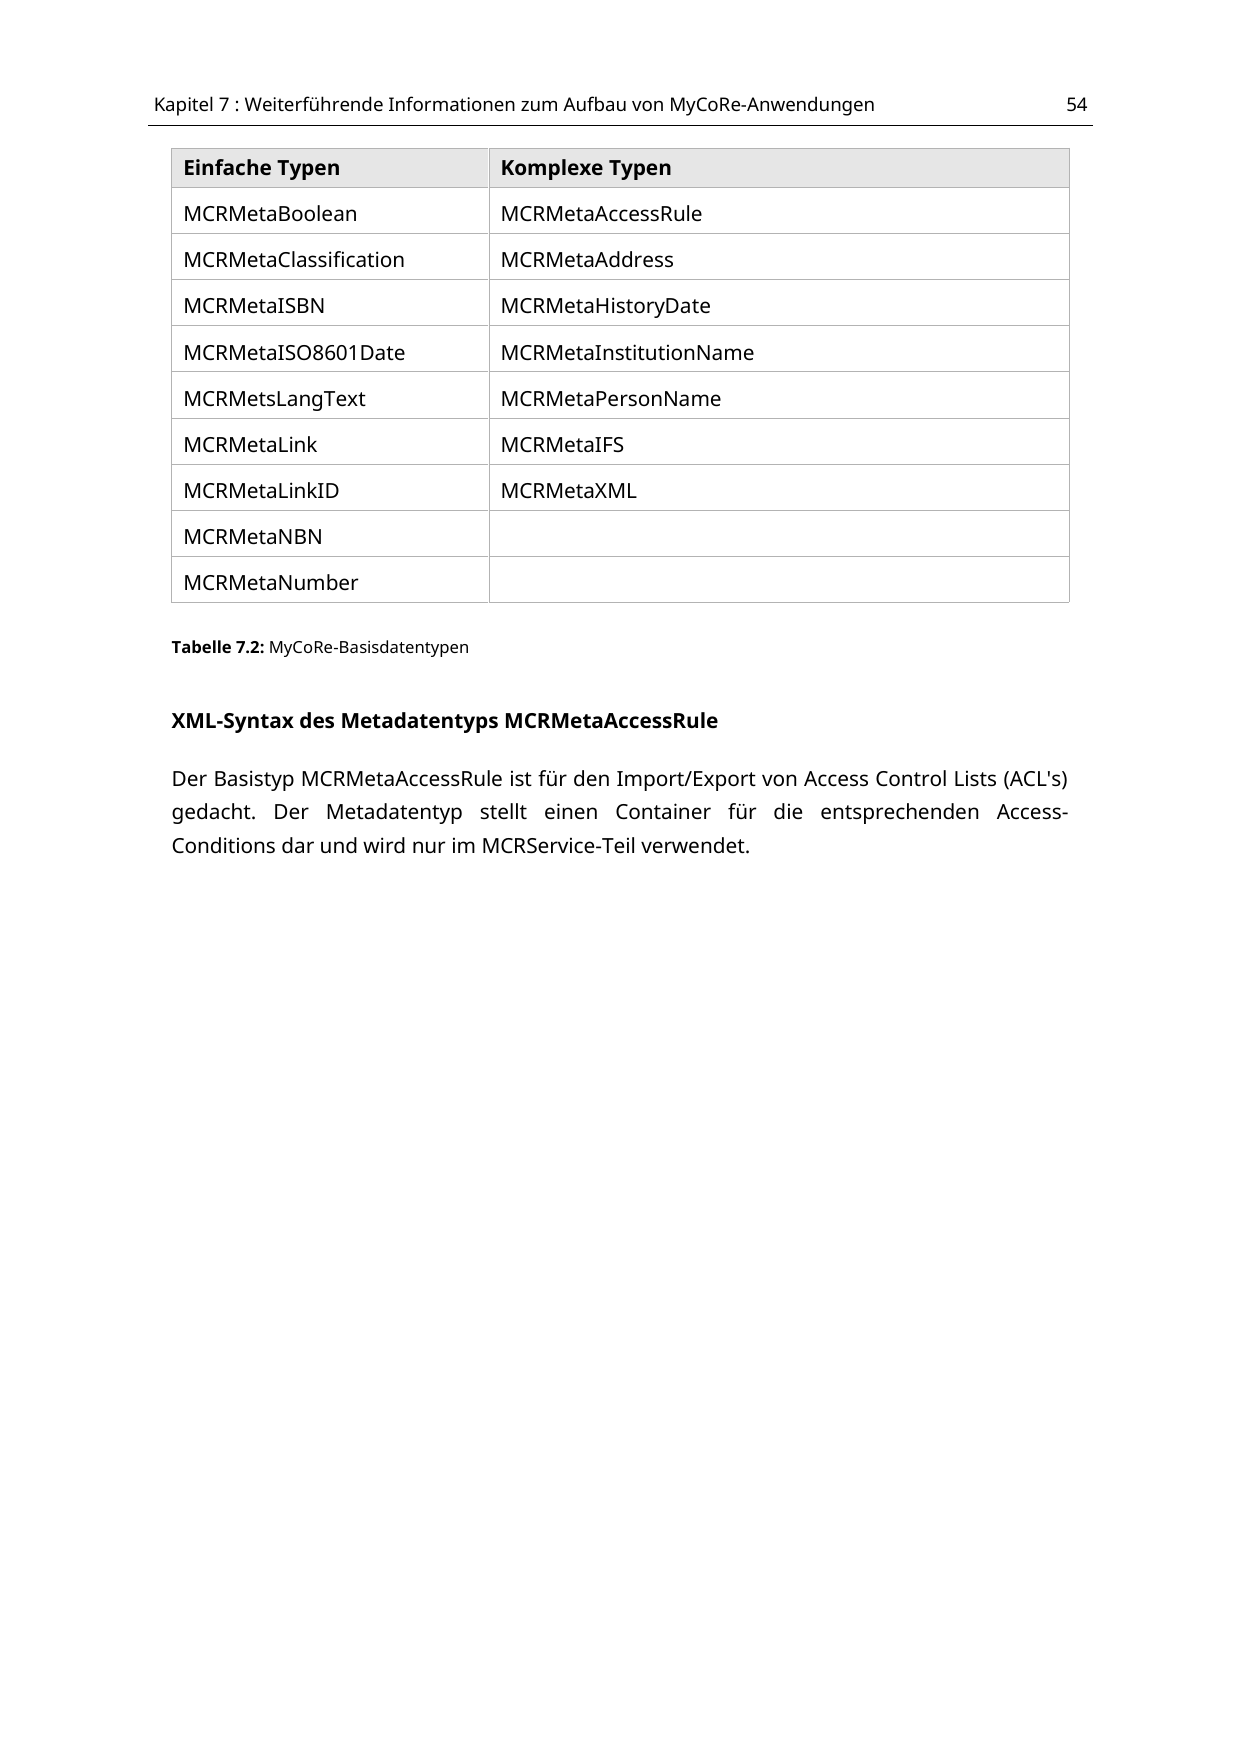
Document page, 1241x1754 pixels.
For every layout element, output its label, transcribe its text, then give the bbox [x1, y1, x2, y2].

table_cell MCRMetaISO8601Date [172, 326, 488, 371]
table_cell MCRMetaNumber [172, 557, 488, 602]
table_header Einfache Typen [172, 149, 488, 187]
table_cell MCRMetaXML [490, 465, 1069, 510]
table_cell MCRMetaBoolean [172, 188, 488, 233]
table_cell MCRMetaNBN [172, 511, 488, 556]
table_cell MCRMetaPersonName [490, 372, 1069, 418]
table_cell MCRMetaAddress [490, 234, 1069, 279]
table_cell [490, 511, 1069, 556]
table_cell MCRMetaAccessRule [490, 188, 1069, 233]
table_cell MCRMetaClassification [172, 234, 488, 279]
text Tabelle 7.2: MyCoRe-Basisdatentypen [171, 636, 1069, 659]
table_cell MCRMetaInstitutionName [490, 326, 1069, 371]
table_cell MCRMetaLink [172, 419, 488, 464]
table_cell MCRMetaHistoryDate [490, 280, 1069, 325]
table_cell [490, 557, 1069, 602]
table_header Komplexe Typen [490, 149, 1069, 187]
subtitle XML-Syntax des Metadatentyps MCRMetaAccessRule [171, 706, 1092, 734]
table_cell MCRMetaIFS [490, 419, 1069, 464]
text Der Basistyp MCRMetaAccessRule ist für den Import/Export von Access Control Lists (ACL's) gedacht. Der Metadatentyp stellt einen Container für die entsprechenden Access-Conditions dar und wird nur im MCRService-Teil verwendet. [171, 764, 1069, 859]
table_cell MCRMetsLangText [172, 372, 488, 418]
table_cell MCRMetaISBN [172, 280, 488, 325]
table_cell MCRMetaLinkID [172, 465, 488, 510]
